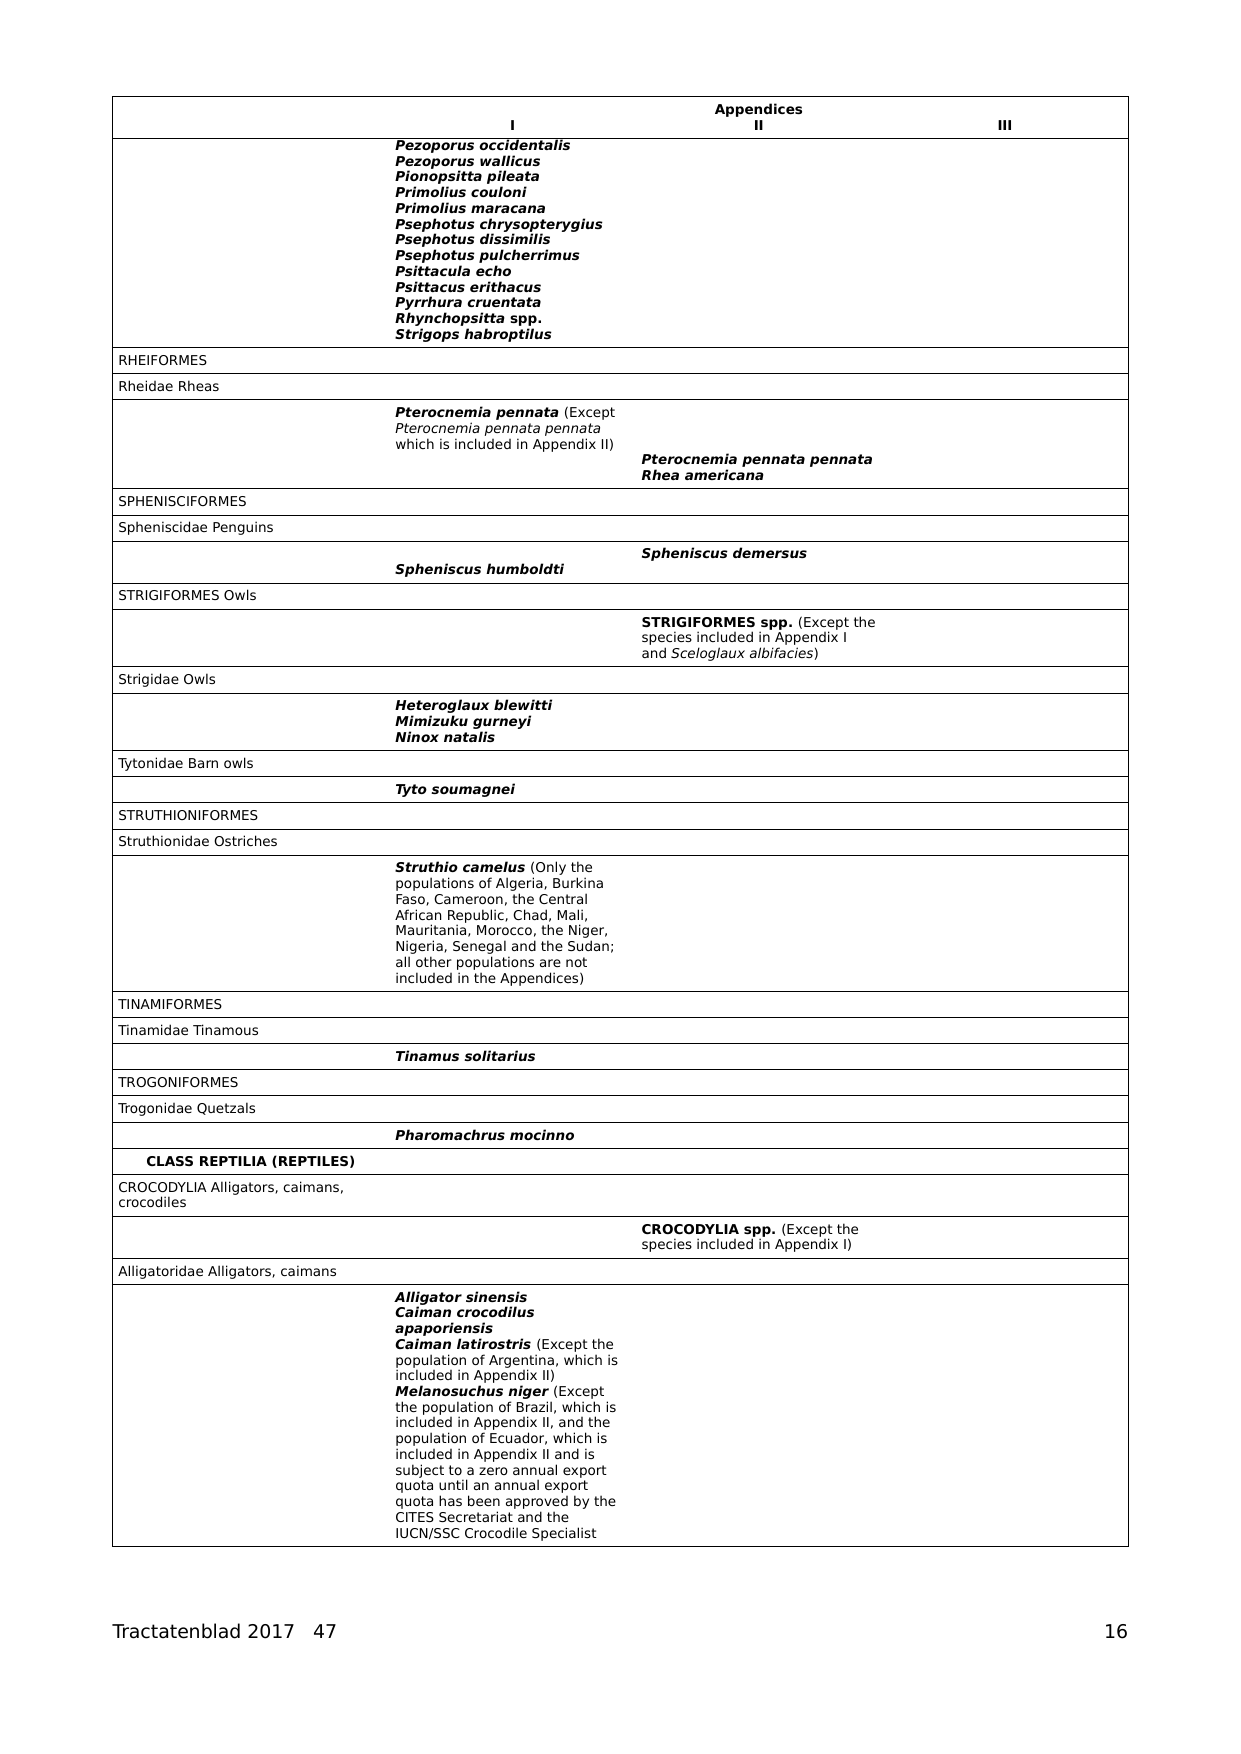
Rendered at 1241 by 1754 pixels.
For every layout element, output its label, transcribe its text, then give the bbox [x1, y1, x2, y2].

table_cell [635, 1384, 882, 1546]
table_cell Rhea americana [635, 468, 882, 488]
table_cell [635, 694, 882, 714]
table_cell [882, 562, 1128, 582]
table_cell [113, 279, 389, 295]
table_cell [635, 264, 882, 279]
table_cell [389, 516, 1128, 541]
table_cell [113, 139, 389, 153]
table_cell [882, 201, 1128, 216]
table_cell [389, 751, 1128, 776]
table_cell [882, 169, 1128, 185]
table_cell I [389, 118, 635, 138]
table_cell Spheniscidae Penguins [113, 516, 389, 541]
table_cell [635, 1337, 882, 1384]
table_cell Psephotus chrysopterygius [389, 216, 635, 232]
table_cell [389, 584, 1128, 609]
table_cell [882, 1044, 1128, 1069]
table_cell [389, 489, 1128, 514]
table_cell [882, 154, 1128, 169]
table_cell [389, 1175, 1128, 1216]
table_cell Tinamus solitarius [389, 1044, 635, 1069]
table_cell [882, 777, 1128, 802]
table_cell [389, 348, 1128, 373]
table_cell [113, 856, 389, 991]
table_header Appendices [635, 97, 882, 117]
table_cell [113, 452, 389, 468]
table_cell [113, 1123, 389, 1148]
table_cell [882, 452, 1128, 468]
table_cell [389, 830, 1128, 854]
table_cell [882, 1285, 1128, 1305]
table_cell [882, 139, 1128, 153]
table_cell [635, 1285, 882, 1305]
table_cell [389, 803, 1128, 828]
table_cell [882, 279, 1128, 295]
table_cell Pterocnemia pennata (Except Pterocnemia pennata pennata which is included in Appendix II) [389, 400, 635, 452]
table_cell [389, 1149, 1128, 1174]
table_cell [882, 264, 1128, 279]
table_cell [389, 992, 1128, 1017]
table_cell [389, 1217, 635, 1258]
table_cell [635, 216, 882, 232]
table_cell [113, 1337, 389, 1384]
table_cell [635, 730, 882, 750]
table_cell Spheniscus demersus [635, 542, 882, 562]
table_cell [113, 311, 389, 327]
table_cell Primolius maracana [389, 201, 635, 216]
table_cell [113, 264, 389, 279]
table_cell STRIGIFORMES spp. (Except the species included in Appendix I and Sceloglaux albifacies) [635, 610, 882, 666]
table_cell Strigops habroptilus [389, 327, 635, 347]
table_cell [113, 468, 389, 488]
table_cell [635, 295, 882, 311]
table_cell [635, 232, 882, 248]
table_cell [635, 856, 882, 991]
table_cell Mimizuku gurneyi [389, 714, 635, 729]
table_cell [882, 1337, 1128, 1384]
table_cell Strigidae Owls [113, 667, 389, 692]
table_cell [882, 542, 1128, 562]
table_cell [635, 1044, 882, 1069]
table_cell Heteroglaux blewitti [389, 694, 635, 714]
table_cell [113, 295, 389, 311]
table_cell [113, 1044, 389, 1069]
table_cell [389, 542, 635, 562]
table_cell [882, 185, 1128, 201]
table_cell [635, 1305, 882, 1337]
table_cell [882, 468, 1128, 488]
table_cell [882, 1217, 1128, 1258]
table_cell [882, 311, 1128, 327]
table_cell Psittacula echo [389, 264, 635, 279]
table_cell [389, 1259, 1128, 1284]
table_cell [635, 279, 882, 295]
table_cell [882, 400, 1128, 452]
table_cell STRUTHIONIFORMES [113, 803, 389, 828]
table_cell Melanosuchus niger (Except the population of Brazil, which is included in Appendix II, and the population of Ecuador, which is included in Appendix II and is subject to a zero annual export quota until an annual export quota has been approved by the CITES Secretariat and the IUCN/SSC Crocodile Specialist [389, 1384, 635, 1546]
table_cell [113, 1384, 389, 1546]
table_cell III [882, 118, 1128, 138]
table_cell Rhynchopsitta spp. [389, 311, 635, 327]
table_cell [635, 201, 882, 216]
table_cell [882, 856, 1128, 991]
table_cell [113, 118, 389, 138]
table_cell [635, 777, 882, 802]
table_cell [389, 468, 635, 488]
table_cell [635, 185, 882, 201]
table_cell Spheniscus humboldti [389, 562, 635, 582]
table_cell [389, 1018, 1128, 1043]
table_cell Alligatoridae Alligators, caimans [113, 1259, 389, 1284]
table_cell [389, 1070, 1128, 1095]
table_cell [113, 201, 389, 216]
table_cell SPHENISCIFORMES [113, 489, 389, 514]
table_cell [113, 694, 389, 714]
table_cell [113, 185, 389, 201]
table_cell [635, 400, 882, 452]
table_cell [882, 248, 1128, 264]
table_header [882, 97, 1128, 117]
table_cell [113, 169, 389, 185]
table_cell CROCODYLIA Alligators, caimans, crocodiles [113, 1175, 389, 1216]
table_cell [113, 1217, 389, 1258]
table_cell Ninox natalis [389, 730, 635, 750]
table_cell STRIGIFORMES Owls [113, 584, 389, 609]
table_cell [113, 1305, 389, 1337]
table_cell TINAMIFORMES [113, 992, 389, 1017]
table_cell [113, 400, 389, 452]
table_cell Struthionidae Ostriches [113, 830, 389, 854]
table_cell Tinamidae Tinamous [113, 1018, 389, 1043]
table_cell [635, 327, 882, 347]
table_cell II [635, 118, 882, 138]
table_cell [635, 311, 882, 327]
table_cell Struthio camelus (Only the populations of Algeria, Burkina Faso, Cameroon, the Central African Republic, Chad, Mali, Mauritania, Morocco, the Niger, Nigeria, Senegal and the Sudan; all other populations are not included in the Appendices) [389, 856, 635, 991]
table_cell Tyto soumagnei [389, 777, 635, 802]
table_cell Pterocnemia pennata pennata [635, 452, 882, 468]
table_cell [635, 154, 882, 169]
table_header [389, 97, 635, 117]
table_cell Psephotus dissimilis [389, 232, 635, 248]
table_cell [635, 562, 882, 582]
table_cell CROCODYLIA spp. (Except the species included in Appendix I) [635, 1217, 882, 1258]
table_cell [882, 1384, 1128, 1546]
table_cell [113, 730, 389, 750]
table_cell Pezoporus occidentalis [389, 139, 635, 153]
table_cell [113, 154, 389, 169]
table_cell Pezoporus wallicus [389, 154, 635, 169]
table_cell Pionopsitta pileata [389, 169, 635, 185]
table_cell [113, 216, 389, 232]
table_cell [113, 327, 389, 347]
table_cell Psephotus pulcherrimus [389, 248, 635, 264]
table_cell [113, 232, 389, 248]
table_cell [113, 562, 389, 582]
table_cell [113, 1285, 389, 1305]
table_cell [882, 1123, 1128, 1148]
table_cell [882, 295, 1128, 311]
table_cell RHEIFORMES [113, 348, 389, 373]
table_cell Caiman latirostris (Except the population of Argentina, which is included in Appendix II) [389, 1337, 635, 1384]
table_cell [882, 232, 1128, 248]
table_cell [882, 730, 1128, 750]
table_cell Primolius couloni [389, 185, 635, 201]
table_cell [113, 248, 389, 264]
table_cell [113, 777, 389, 802]
table_cell Psittacus erithacus [389, 279, 635, 295]
table_cell [113, 610, 389, 666]
table_cell [882, 216, 1128, 232]
table_cell [882, 694, 1128, 714]
table_cell Trogonidae Quetzals [113, 1096, 389, 1122]
table_cell [635, 248, 882, 264]
table_cell [113, 714, 389, 729]
table_cell Rheidae Rheas [113, 374, 389, 399]
table_cell [882, 610, 1128, 666]
table_header [113, 97, 389, 117]
table_cell [882, 714, 1128, 729]
table_cell Pharomachrus mocinno [389, 1123, 635, 1148]
table_cell [389, 610, 635, 666]
table_cell Tytonidae Barn owls [113, 751, 389, 776]
table_cell [882, 327, 1128, 347]
table_cell Alligator sinensis [389, 1285, 635, 1305]
table_cell Pyrrhura cruentata [389, 295, 635, 311]
table_cell [113, 542, 389, 562]
table_cell [389, 374, 1128, 399]
table_cell [635, 714, 882, 729]
table_cell [389, 452, 635, 468]
table_cell [635, 1123, 882, 1148]
table_cell [389, 1096, 1128, 1122]
table_cell [635, 169, 882, 185]
table_cell TROGONIFORMES [113, 1070, 389, 1095]
table_cell [882, 1305, 1128, 1337]
table_cell [635, 139, 882, 153]
table_cell Caiman crocodilus apaporiensis [389, 1305, 635, 1337]
table_cell CLASS REPTILIA (REPTILES) [113, 1149, 389, 1174]
table_cell [389, 667, 1128, 692]
